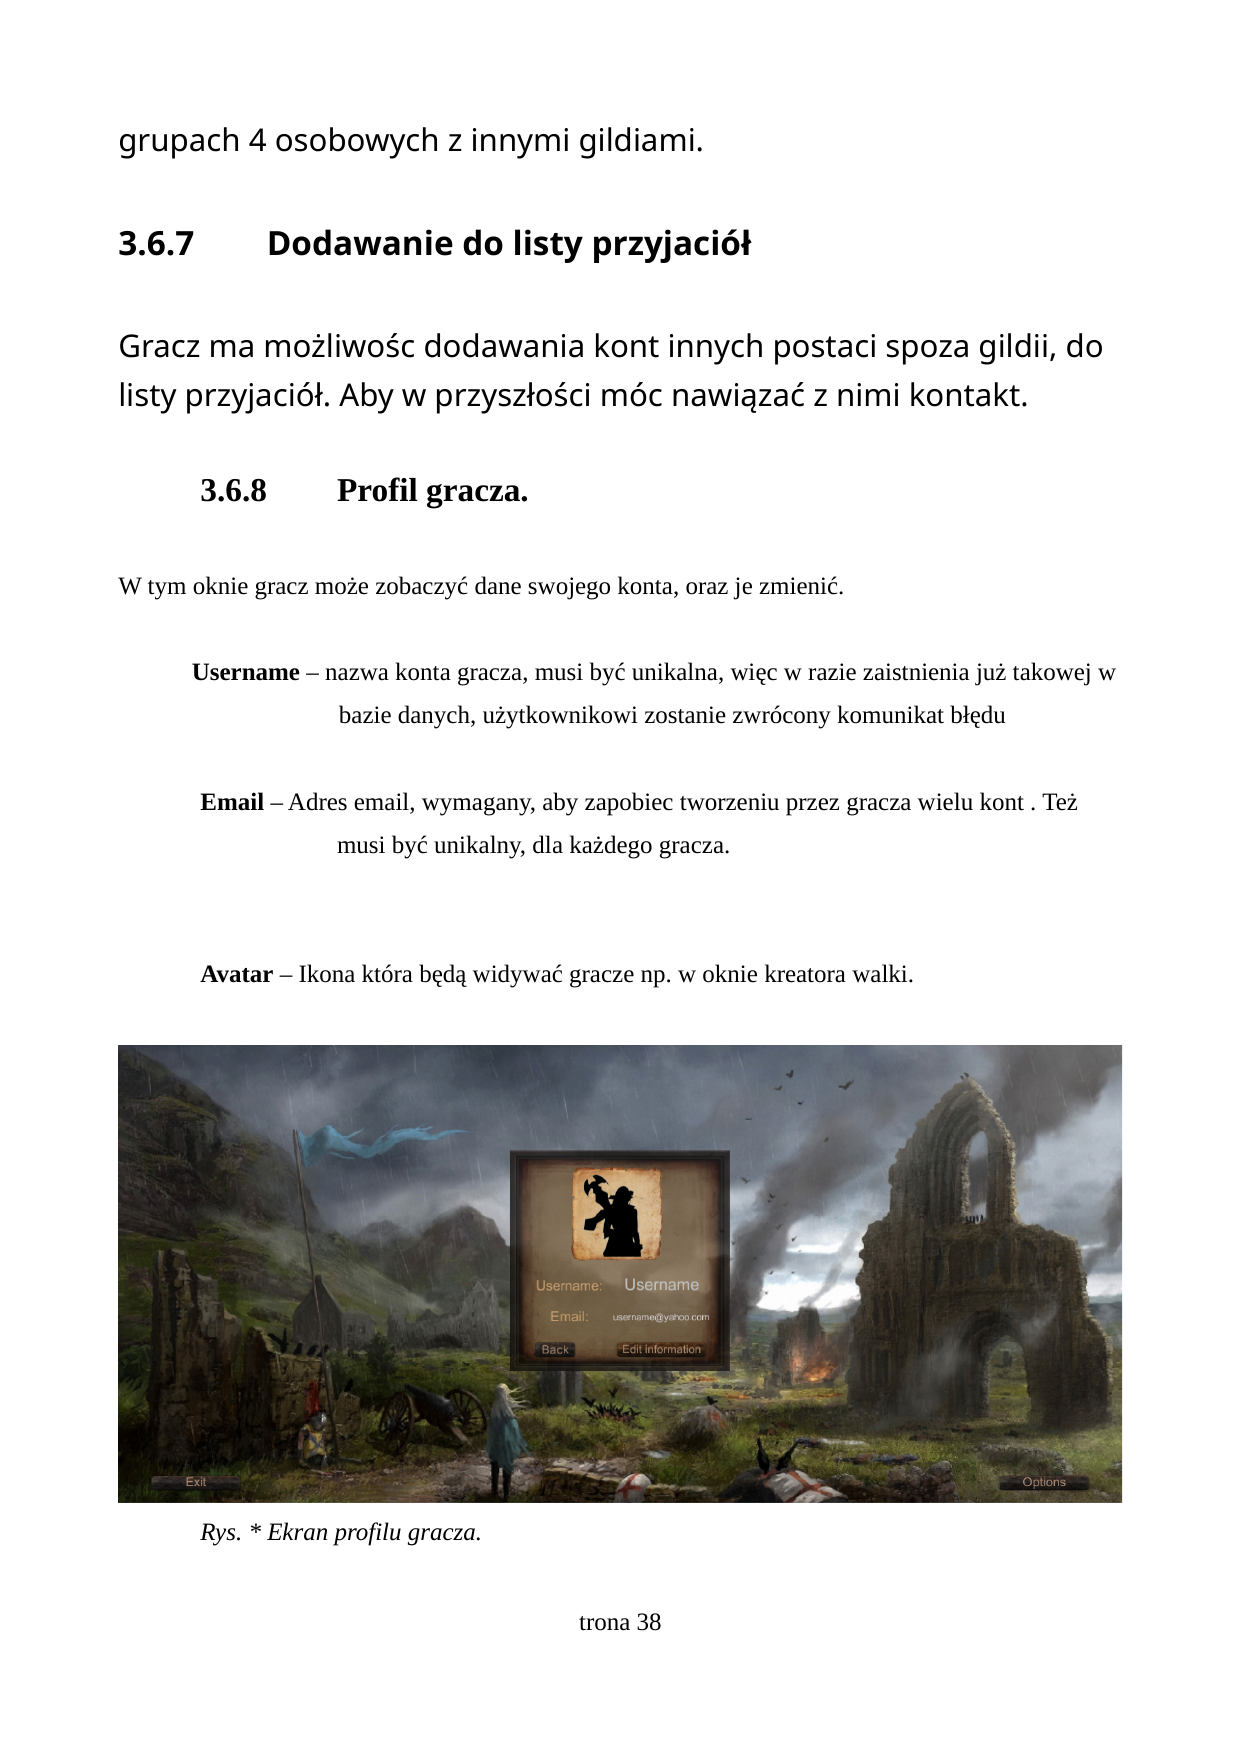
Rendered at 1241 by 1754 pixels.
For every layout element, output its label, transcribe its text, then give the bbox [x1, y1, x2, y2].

text Avatar – Ikona która będą widywać gracze np. w oknie kreatora walki. [118, 959, 1122, 988]
picture [118, 1045, 1123, 1503]
text Rys. * Ekran profilu gracza. [118, 1503, 1122, 1546]
text W tym oknie gracz może zobaczyć dane swojego konta, oraz je zmienić. [118, 571, 1122, 600]
text 3.6.8 Profil gracza. [118, 471, 1122, 509]
text Email – Adres email, wymagany, aby zapobiec tworzeniu przez gracza wielu kont . Też musi być unikalny, dla każdego gracza. [118, 787, 1122, 859]
text Username – nazwa konta gracza, musi być unikalna, więc w razie zaistnienia już takowej w bazie danych, użytkownikowi zostanie zwrócony komunikat błędu [118, 657, 1122, 729]
text Gracz ma możliwośc dodawania kont innych postaci spoza gildii, do listy przyjaciół. Aby w przyszłości móc nawiązać z nimi kontakt. [118, 324, 1122, 415]
text grupach 4 osobowych z innymi gildiami. [118, 118, 1122, 161]
text 3.6.7 Dodawanie do listy przyjaciół [118, 219, 1122, 265]
